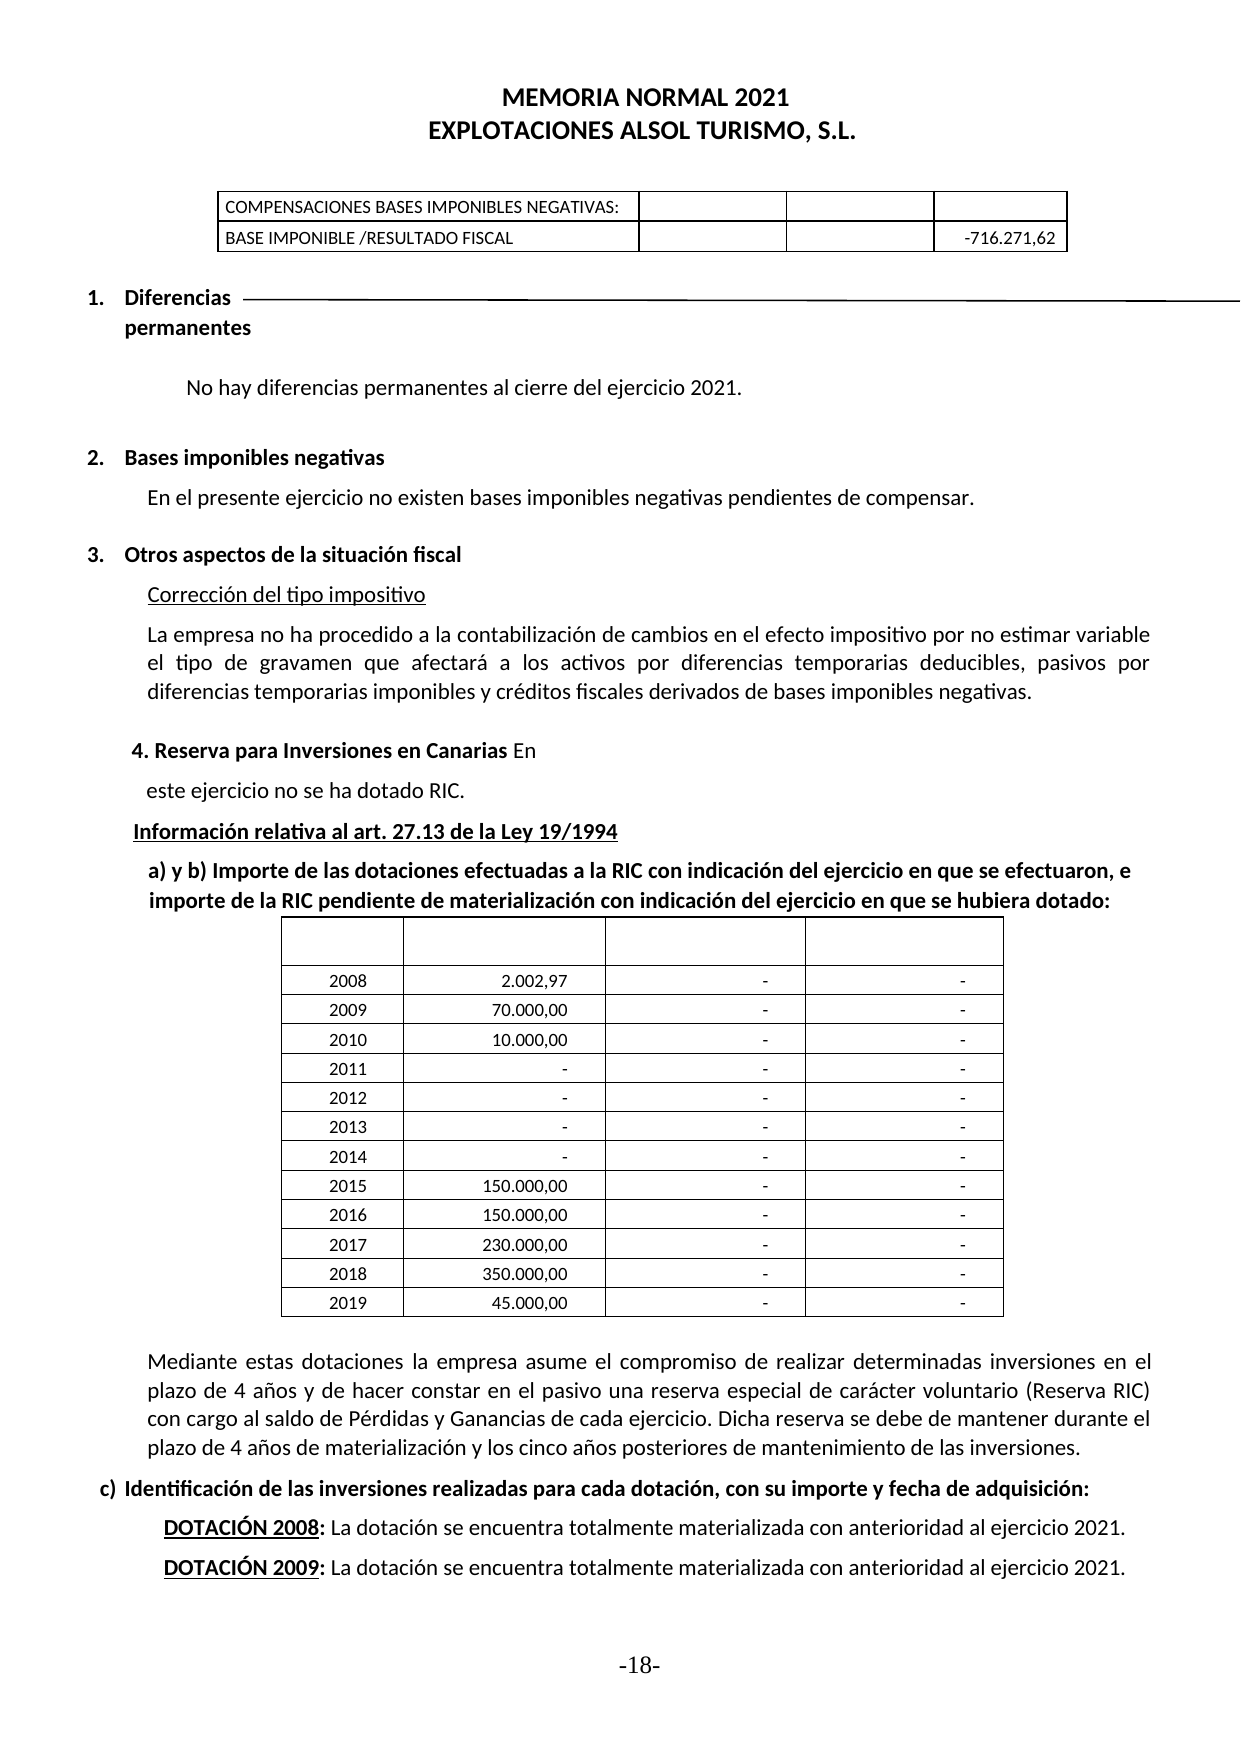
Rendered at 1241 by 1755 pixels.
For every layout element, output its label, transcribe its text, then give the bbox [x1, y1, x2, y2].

text Mediante estas dotaciones la empresa asume el compromiso de realizar determinadas inversiones en el plazo de 4 años y de hacer constar en el pasivo una reserva especial de carácter voluntario (Reserva RIC) con cargo al saldo de Pérdidas y Ganancias de cada ejercicio. Dicha reserva se debe de mantener durante el plazo de 4 años de materialización y los cinco años posteriores de mantenimiento de las inversiones. [147, 1347, 1153, 1461]
table_cell - [404, 1112, 605, 1140]
text La empresa no ha procedido a la contabilización de cambios en el efecto impositivo por no estimar variable el tipo de gravamen que afectará a los activos por diferencias temporarias deducibles, pasivos por diferencias temporarias imponibles y créditos fiscales derivados de bases imponibles negativas. [147, 620, 1153, 705]
list Diferencias permanentes [87, 283, 1153, 341]
table_cell - [606, 1024, 805, 1052]
table_cell [640, 192, 786, 220]
table_cell - [606, 1200, 805, 1228]
list Identificación de las inversiones realizadas para cada dotación, con su importe y fecha de adquisición: [99, 1474, 1153, 1502]
table_header DOTACIÓN [282, 918, 403, 965]
table_cell 2009 [282, 995, 403, 1023]
table_cell - [806, 1083, 1003, 1111]
table_cell - [404, 1054, 605, 1082]
table_cell 70.000,00 [404, 995, 605, 1023]
table_cell - [606, 1259, 805, 1287]
table_cell 2017 [282, 1229, 403, 1257]
table_cell 2008 [282, 966, 403, 994]
table_header PDTE MATERIALIZAR [806, 918, 1003, 965]
table_cell [787, 222, 933, 251]
table_cell - [606, 1229, 805, 1257]
text DOTACIÓN 2008: La dotación se encuentra totalmente materializada con anterioridad al ejercicio 2021. [163, 1513, 1153, 1541]
table_cell 150.000,00 [404, 1171, 605, 1199]
table_cell - [404, 1141, 605, 1169]
table_cell 230.000,00 [404, 1229, 605, 1257]
list Otros aspectos de la situación fiscal [87, 540, 1153, 568]
table_cell - [806, 1200, 1003, 1228]
table_cell 2016 [282, 1200, 403, 1228]
table_cell - [606, 966, 805, 994]
table_header MATERIALIZACIÓN 2021 [606, 918, 805, 965]
table_cell - [806, 966, 1003, 994]
table_cell - [606, 1054, 805, 1082]
table_cell - [606, 1141, 805, 1169]
table_cell BASE IMPONIBLE /RESULTADO FISCAL [219, 222, 638, 251]
text Información relativa al art. 27.13 de la Ley 19/1994 [133, 817, 1153, 845]
table_cell 2012 [282, 1083, 403, 1111]
table_cell - [404, 1083, 605, 1111]
table_cell - [606, 1171, 805, 1199]
table_cell 2011 [282, 1054, 403, 1082]
text DOTACIÓN 2009: La dotación se encuentra totalmente materializada con anterioridad al ejercicio 2021. [163, 1553, 1153, 1582]
table_cell [935, 192, 1066, 220]
table_cell 10.000,00 [404, 1024, 605, 1052]
table_cell [787, 192, 933, 220]
table_cell -716.271,62 [935, 222, 1066, 251]
table_cell - [806, 1024, 1003, 1052]
table_cell - [606, 1112, 805, 1140]
table_cell 350.000,00 [404, 1259, 605, 1287]
table_cell 45.000,00 [404, 1288, 605, 1316]
table_cell - [806, 1171, 1003, 1199]
table_cell - [806, 1054, 1003, 1082]
table_cell 2018 [282, 1259, 403, 1287]
text No hay diferencias permanentes al cierre del ejercicio 2021. [186, 373, 1153, 401]
table_cell - [806, 1259, 1003, 1287]
table_cell - [606, 1083, 805, 1111]
text 4. Reserva para Inversiones en Canarias En este ejercicio no se ha dotado RIC. [131, 736, 538, 804]
subtitle Corrección del tipo impositivo [147, 580, 1153, 608]
table_cell 2014 [282, 1141, 403, 1169]
table_cell 2.002,97 [404, 966, 605, 994]
table_cell [640, 222, 786, 251]
table_cell - [806, 995, 1003, 1023]
table_cell COMPENSACIONES BASES IMPONIBLES NEGATIVAS: [219, 192, 638, 220]
table_cell 2013 [282, 1112, 403, 1140]
table_header DOTACIÓN ANUAL [404, 918, 605, 965]
table_cell 2019 [282, 1288, 403, 1316]
table_cell - [606, 1288, 805, 1316]
table_cell 2010 [282, 1024, 403, 1052]
table_cell 150.000,00 [404, 1200, 605, 1228]
table_cell - [806, 1229, 1003, 1257]
table_cell 2015 [282, 1171, 403, 1199]
text a) y b) Importe de las dotaciones efectuadas a la RIC con indicación del ejercicio en que se efectuaron, e importe de la RIC pendiente de materialización con indicación del ejercicio en que se hubiera dotado: [148, 857, 1153, 914]
list Bases imponibles negativas [87, 443, 1153, 471]
table_cell - [806, 1112, 1003, 1140]
text En el presente ejercicio no existen bases imponibles negativas pendientes de compensar. [147, 483, 1153, 511]
table_cell - [806, 1288, 1003, 1316]
table_cell - [606, 995, 805, 1023]
table_cell - [806, 1141, 1003, 1169]
